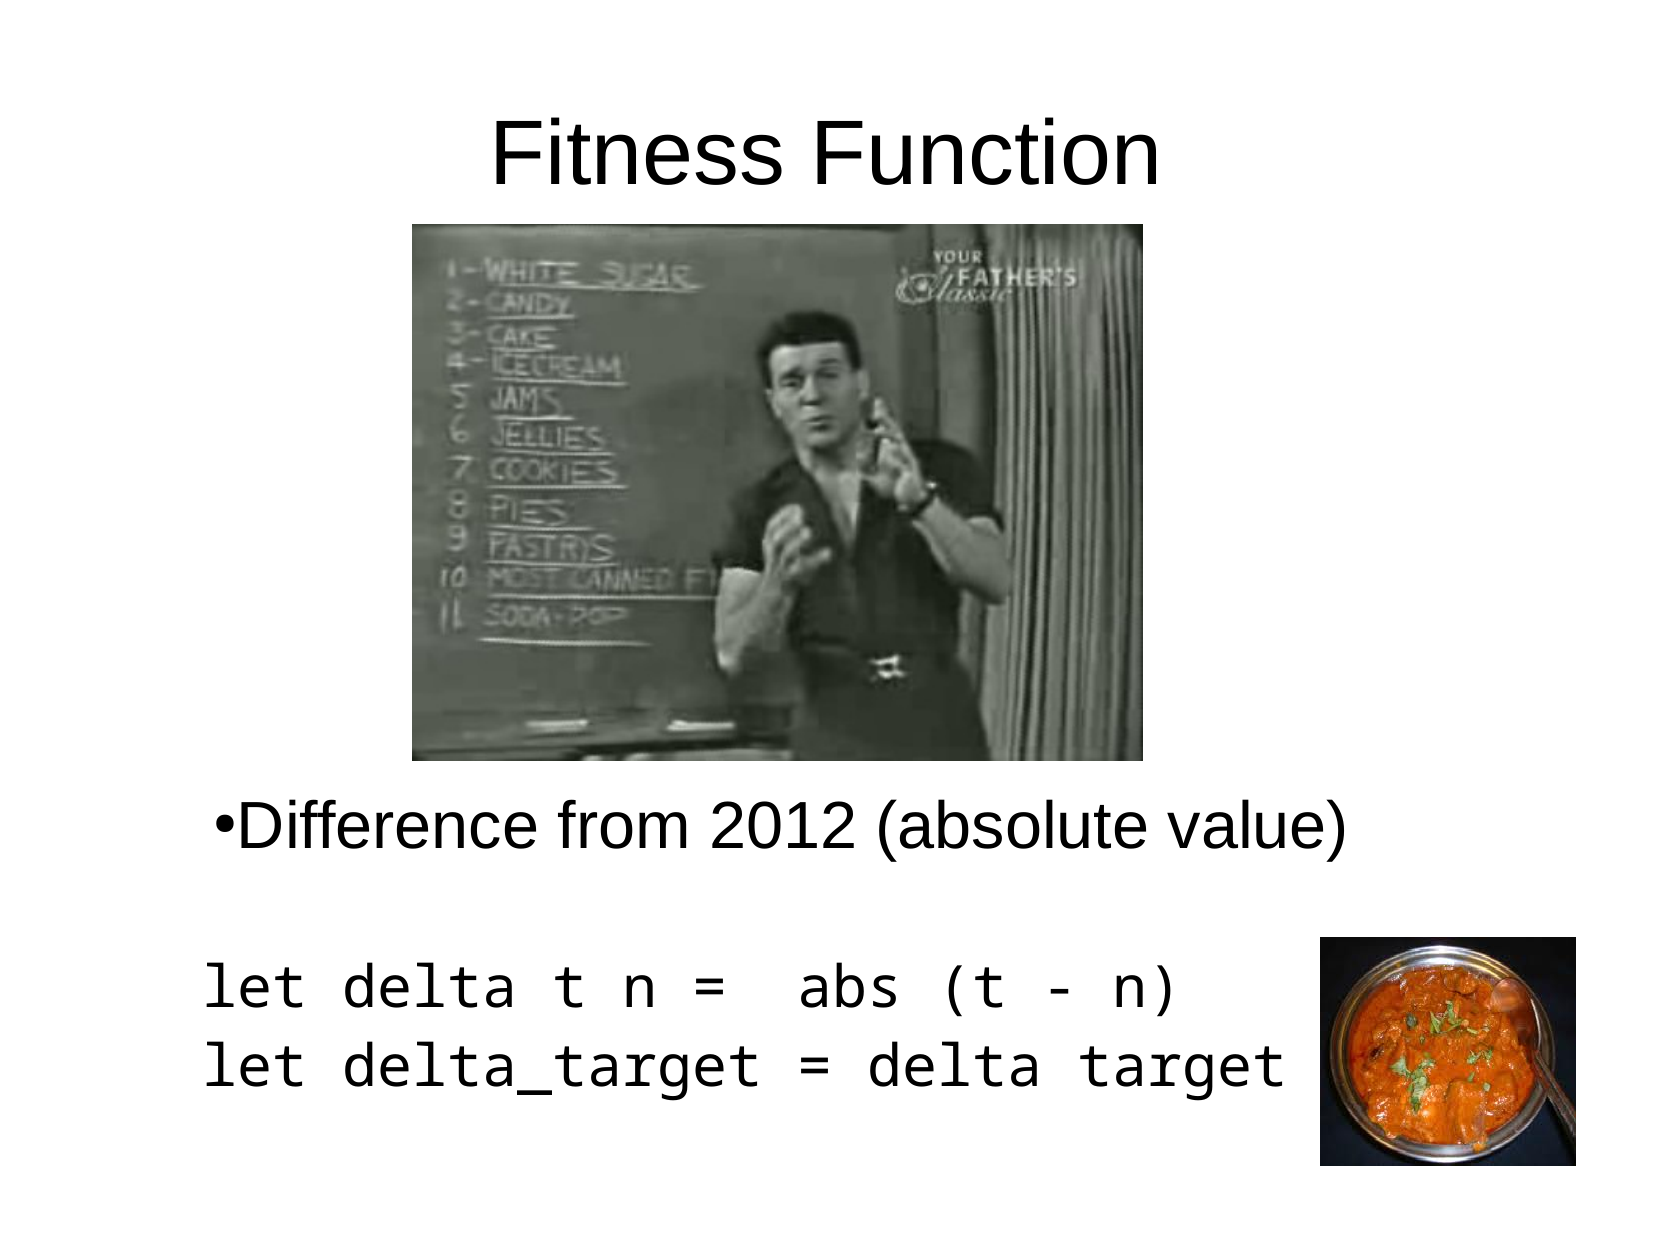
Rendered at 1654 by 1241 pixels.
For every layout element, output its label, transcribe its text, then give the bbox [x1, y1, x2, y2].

picture [1320, 937, 1576, 1166]
text_box let delta t n = abs (t - n) let delta_target = delta target [187, 937, 1320, 1163]
subtitle Difference from 2012 (absolute value) [37, 712, 1526, 1013]
picture [412, 224, 1143, 761]
title Fitness Function [82, 49, 1571, 257]
